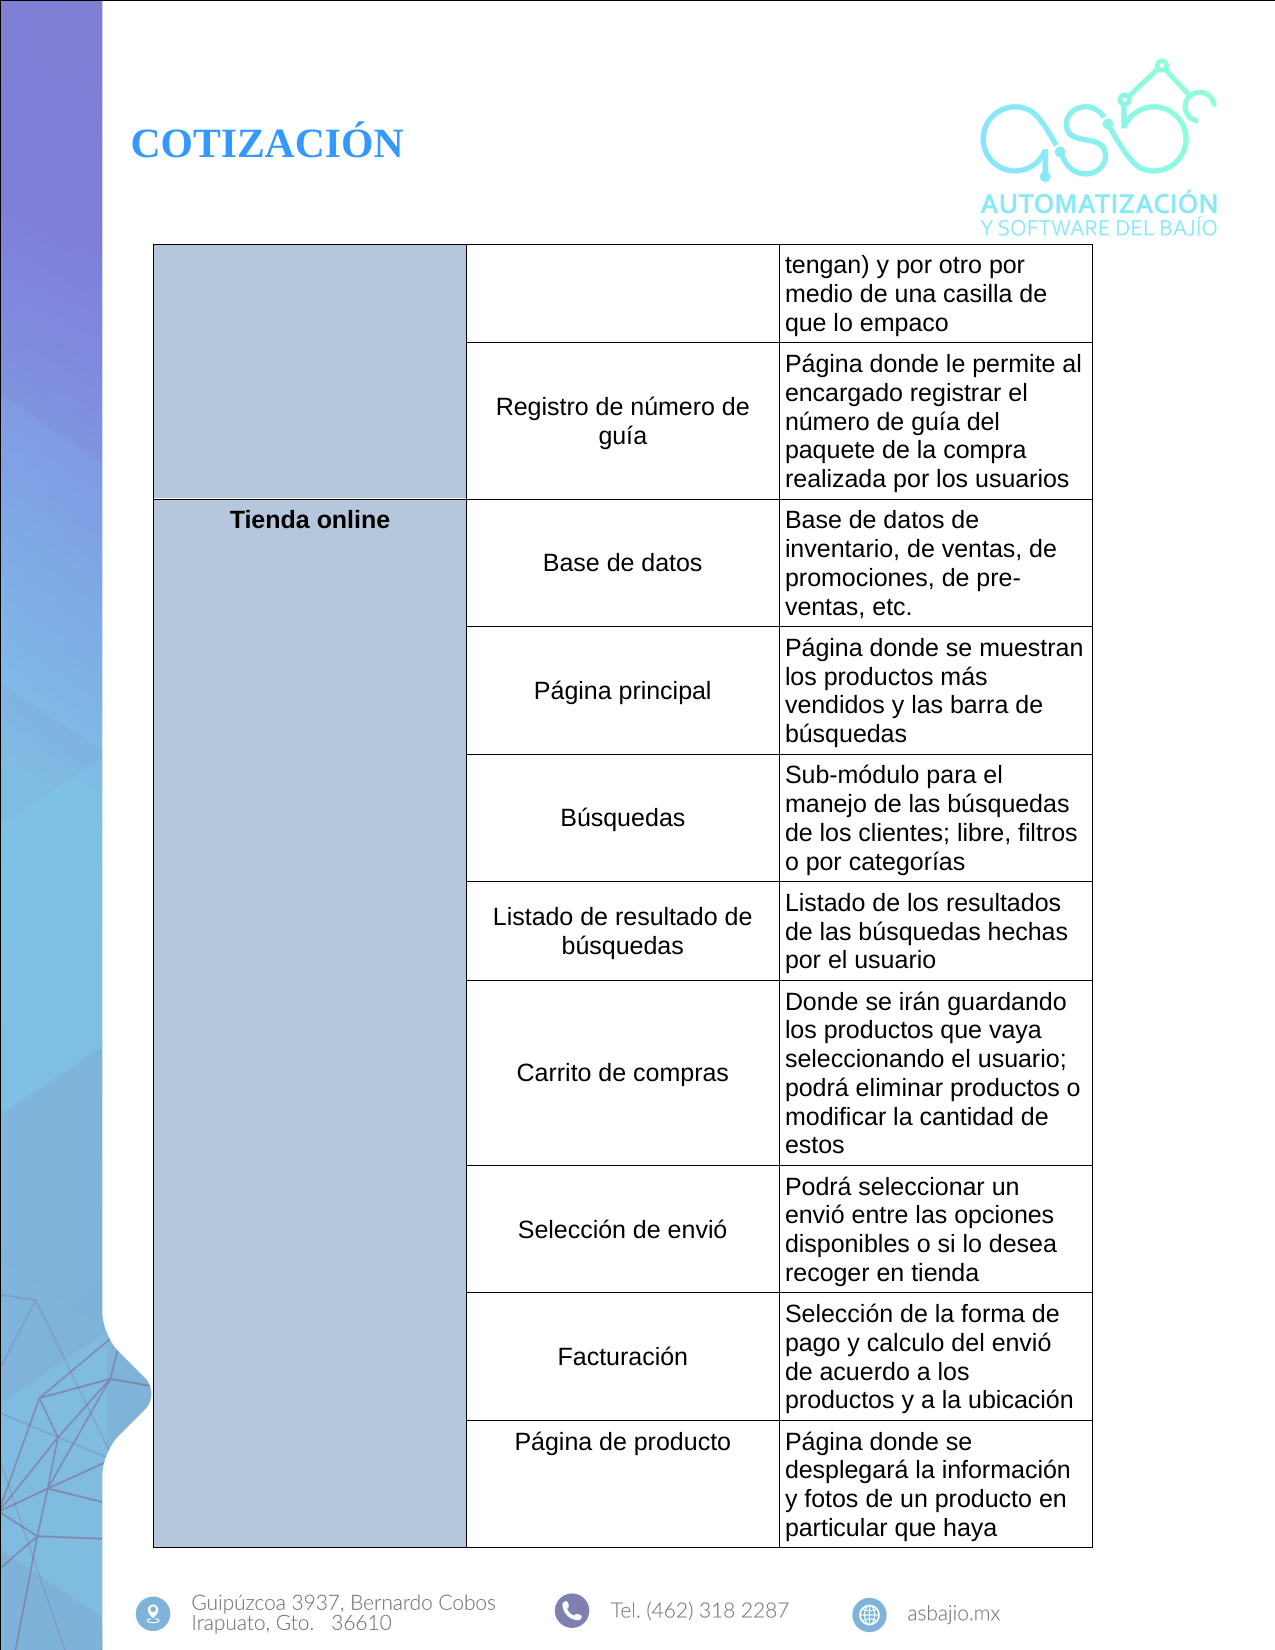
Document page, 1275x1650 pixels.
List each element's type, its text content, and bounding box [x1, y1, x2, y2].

table_cell Donde se irán guardando los productos que vaya seleccionando el usuario; podrá eliminar productos o modificar la cantidad de estos [780, 981, 1092, 1165]
table_cell Base de datos [467, 500, 779, 626]
table_cell Base de datos de inventario, de ventas, de promociones, de pre-ventas, etc. [780, 500, 1092, 626]
table_cell Página donde se desplegará la información y fotos de un producto en particular que haya [780, 1421, 1092, 1547]
table_cell Sub-módulo para el manejo de las búsquedas de los clientes; libre, filtros o por categorías [780, 755, 1092, 881]
table_cell Tienda online [154, 500, 466, 1547]
table_cell Registro de número de guía [467, 343, 779, 498]
table_cell Listado de los resultados de las búsquedas hechas por el usuario [780, 882, 1092, 980]
table_cell Selección de la forma de pago y calculo del envió de acuerdo a los productos y a la ubicación [780, 1293, 1092, 1420]
table_cell Podrá seleccionar un envió entre las opciones disponibles o si lo desea recoger en tienda [780, 1166, 1092, 1292]
table_cell Página de producto [467, 1421, 779, 1547]
table_cell Página principal [467, 627, 779, 753]
table_cell Facturación [467, 1293, 779, 1420]
table_cell tengan) y por otro por medio de una casilla de que lo empaco [780, 245, 1092, 342]
table_cell Listado de resultado de búsquedas [467, 882, 779, 980]
table_cell [467, 245, 779, 342]
table_cell Página donde le permite al encargado registrar el número de guía del paquete de la compra realizada por los usuarios [780, 343, 1092, 498]
table_cell Carrito de compras [467, 981, 779, 1165]
table_cell Página donde se muestran los productos más vendidos y las barra de búsquedas [780, 627, 1092, 753]
table_cell Selección de envió [467, 1166, 779, 1292]
table_cell [154, 245, 466, 498]
table_cell Búsquedas [467, 755, 779, 881]
